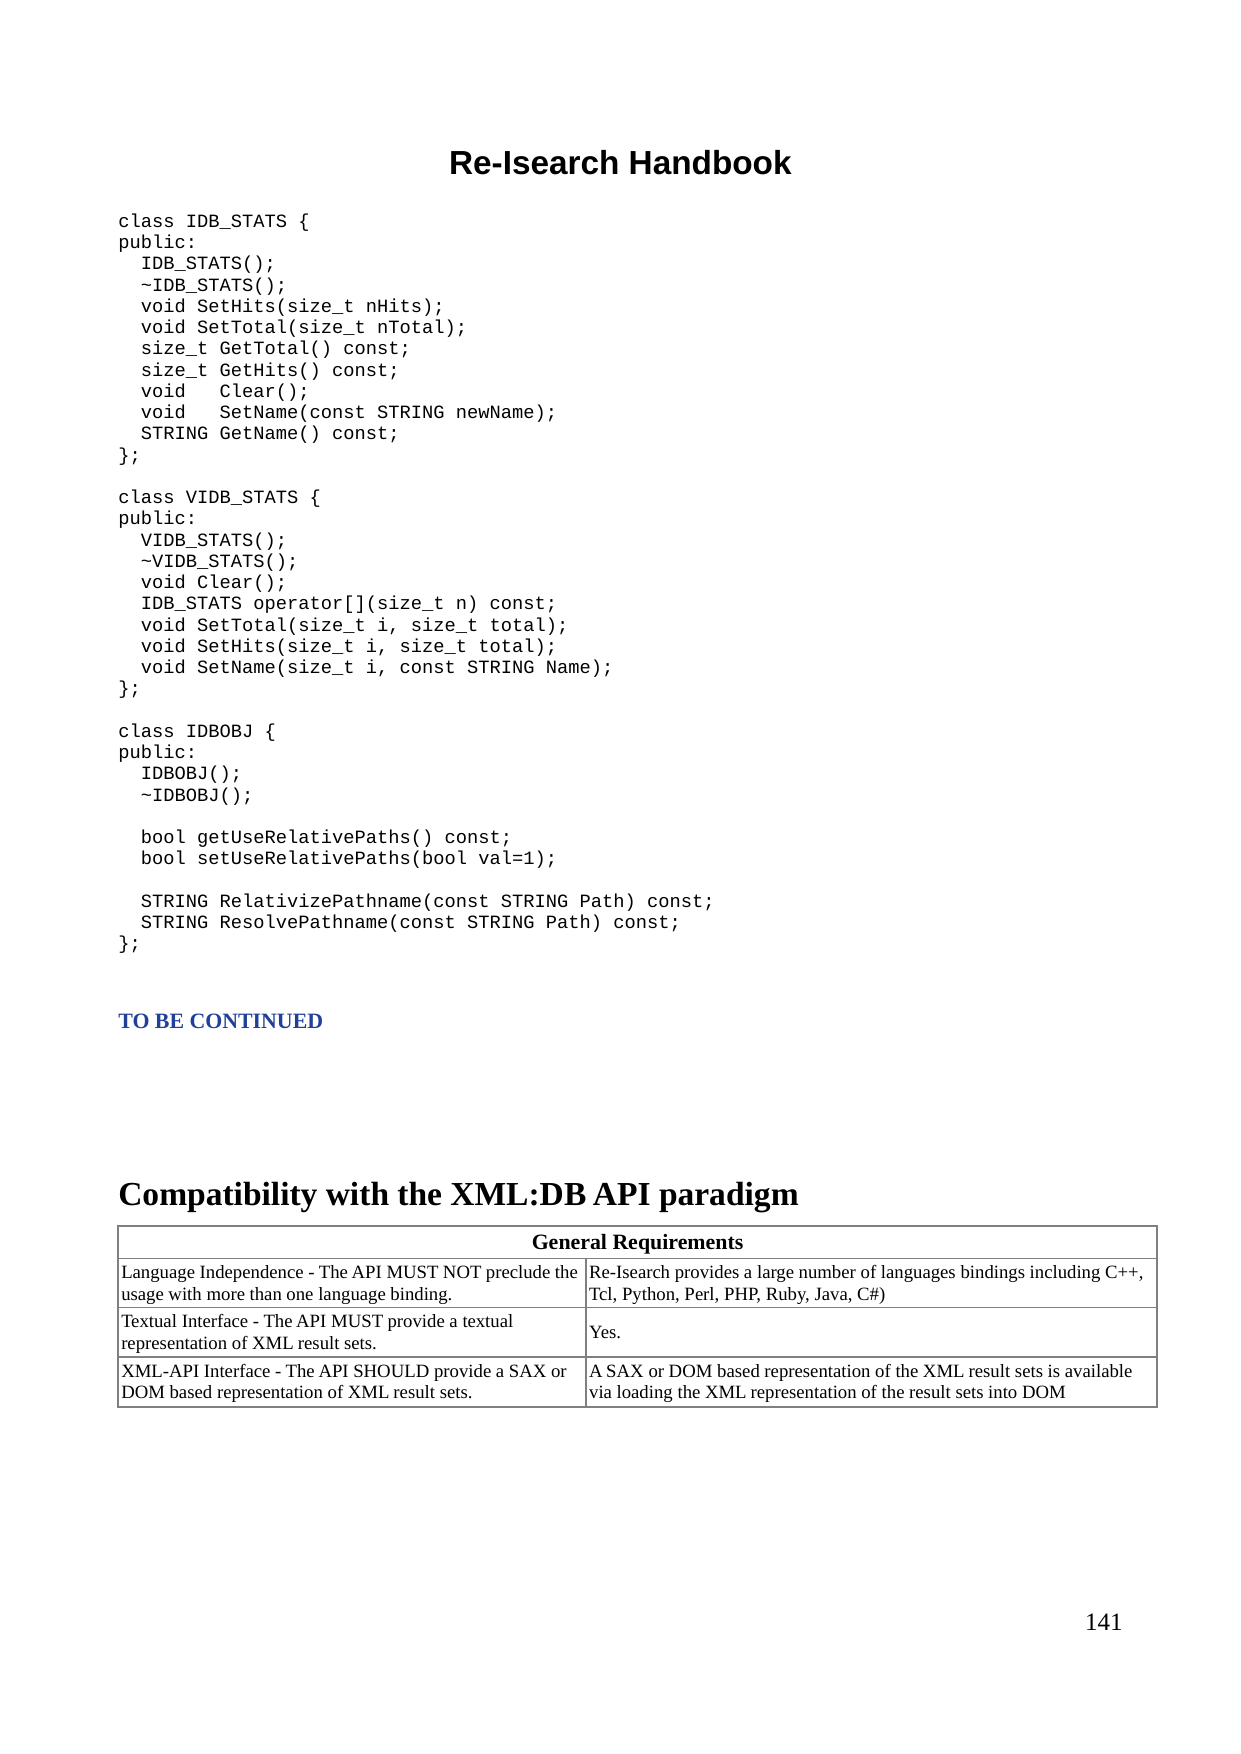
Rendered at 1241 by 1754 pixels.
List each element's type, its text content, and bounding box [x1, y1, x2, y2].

text size_t GetHits() const; [118, 360, 1122, 382]
text void SetTotal(size_t nTotal); [118, 318, 1122, 339]
text STRING ResolvePathname(const STRING Path) const; [118, 913, 1122, 934]
text void SetTotal(size_t i, size_t total); [118, 615, 1122, 637]
text void Clear(); [118, 382, 1122, 403]
table_cell Language Independence - The API MUST NOT preclude the usage with more than one language binding. [119, 1259, 585, 1307]
text void SetName(const STRING newName); [118, 403, 1122, 424]
text IDB_STATS(); [118, 254, 1122, 275]
text ~VIDB_STATS(); [118, 552, 1122, 573]
text }; [118, 445, 1122, 467]
text public: [118, 233, 1122, 254]
text class IDBOBJ { [118, 722, 1122, 743]
text void SetHits(size_t i, size_t total); [118, 637, 1122, 658]
table_header General Requirements [119, 1227, 1156, 1257]
text void SetHits(size_t nHits); [118, 297, 1122, 318]
table_cell Yes. [587, 1308, 1156, 1356]
text STRING RelativizePathname(const STRING Path) const; [118, 892, 1122, 913]
text ~IDB_STATS(); [118, 275, 1122, 297]
text IDB_STATS operator[](size_t n) const; [118, 594, 1122, 615]
text TO BE CONTINUED [118, 1008, 1122, 1034]
subtitle Compatibility with the XML:DB API paradigm [118, 1174, 1122, 1212]
text }; [118, 679, 1122, 700]
text size_t GetTotal() const; [118, 339, 1122, 360]
text ~IDBOBJ(); [118, 785, 1122, 807]
text }; [118, 934, 1122, 955]
table_cell XML-API Interface - The API SHOULD provide a SAX or DOM based representation of XML result sets. [119, 1358, 585, 1406]
text bool getUseRelativePaths() const; [118, 828, 1122, 849]
text void Clear(); [118, 573, 1122, 594]
text bool setUseRelativePaths(bool val=1); [118, 849, 1122, 870]
text public: [118, 509, 1122, 530]
text IDBOBJ(); [118, 764, 1122, 785]
text void SetName(size_t i, const STRING Name); [118, 658, 1122, 679]
table_cell A SAX or DOM based representation of the XML result sets is available via loading the XML representation of the result sets into DOM [587, 1358, 1156, 1406]
table_cell Re-Isearch provides a large number of languages bindings including C++, Tcl, Python, Perl, PHP, Ruby, Java, C#) [587, 1259, 1156, 1307]
text public: [118, 743, 1122, 764]
text VIDB_STATS(); [118, 530, 1122, 552]
text class VIDB_STATS { [118, 488, 1122, 509]
table_cell Textual Interface - The API MUST provide a textual representation of XML result sets. [119, 1308, 585, 1356]
text STRING GetName() const; [118, 424, 1122, 445]
text class IDB_STATS { [118, 212, 1122, 233]
